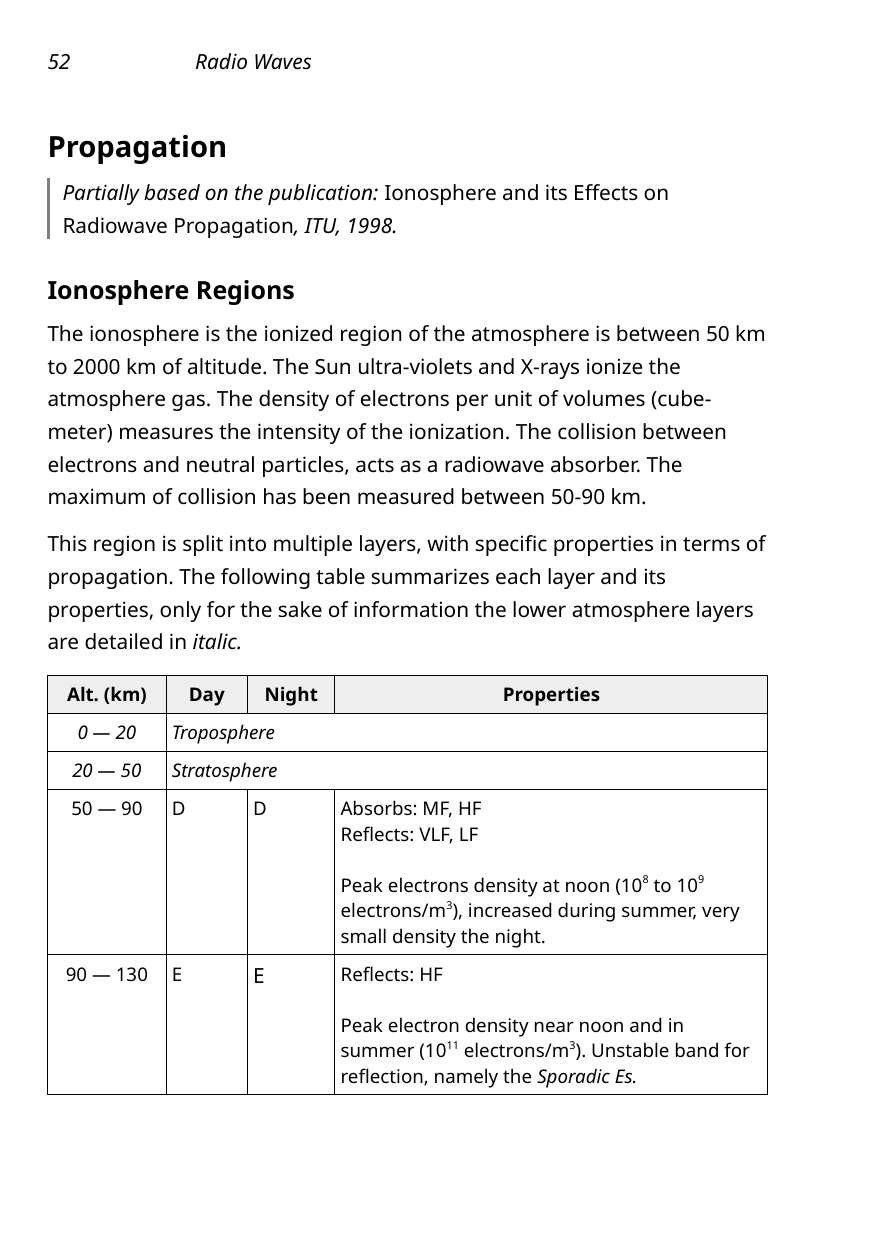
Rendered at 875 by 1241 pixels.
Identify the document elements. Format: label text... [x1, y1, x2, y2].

table_header Alt. (km) [48, 676, 166, 713]
table_cell D [248, 790, 334, 954]
text This region is split into multiple layers, with specific properties in terms of propagation. The following table summarizes each layer and its properties, only for the sake of information the lower atmosphere layers are detailed in italic. [47, 529, 768, 656]
table_cell 0 — 20 [48, 714, 166, 751]
table_cell 50 — 90 [48, 790, 166, 954]
table_cell D [167, 790, 247, 954]
text The ionosphere is the ionized region of the atmosphere is between 50 km to 2000 km of altitude. The Sun ultra-violets and X-rays ionize the atmosphere gas. The density of electrons per unit of volumes (cube-meter) measures the intensity of the ionization. The collision between electrons and neutral particles, acts as a radiowave absorber. The maximum of collision has been measured between 50-90 km. [47, 319, 768, 511]
table_cell 20 — 50 [48, 752, 166, 789]
table_cell Troposphere [167, 714, 767, 751]
table_cell Stratosphere [167, 752, 767, 789]
table_header Properties [335, 676, 767, 713]
table_cell 90 — 130 [48, 955, 166, 1094]
text Partially based on the publication: Ionosphere and its Effects on Radiowave Propagation, ITU, 1998. [50, 178, 768, 239]
table_cell Absorbs: MF, HF Reflects: VLF, LF Peak electrons density at noon (108 to 109 electrons/m3), increased during summer, very small density the night. [335, 790, 767, 954]
table_cell E [248, 955, 334, 1094]
table_header Day [167, 676, 247, 713]
table_header Night [248, 676, 334, 713]
subtitle Propagation [47, 126, 768, 166]
table_cell E [167, 955, 247, 1094]
subtitle Ionosphere Regions [47, 273, 768, 307]
table_cell Reflects: HF Peak electron density near noon and in summer (1011 electrons/m3). Unstable band for reflection, namely the Sporadic Es. [335, 955, 767, 1094]
